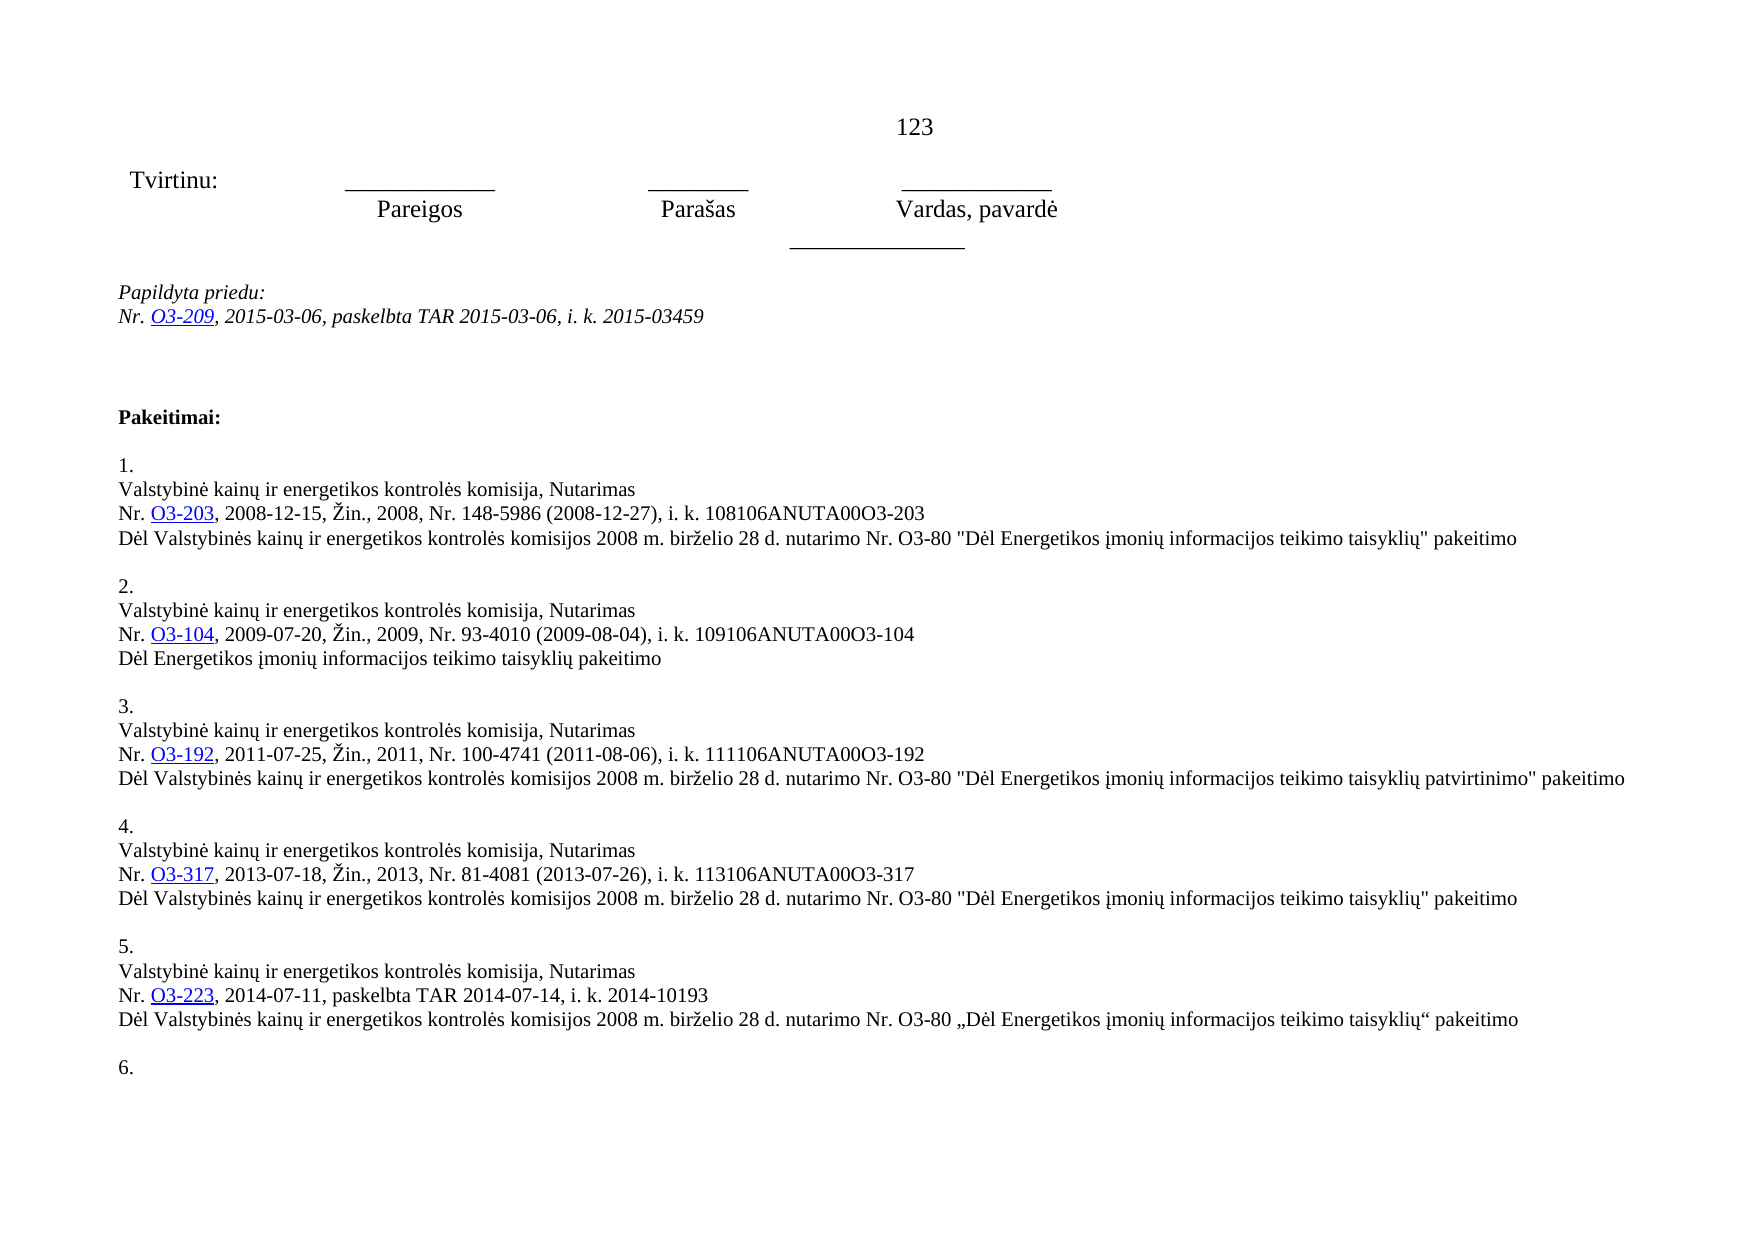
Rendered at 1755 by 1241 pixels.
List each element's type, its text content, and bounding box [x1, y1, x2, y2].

text 3. [118, 694, 1636, 718]
text Dėl Valstybinės kainų ir energetikos kontrolės komisijos 2008 m. birželio 28 d. nutarimo Nr. O3-80 "Dėl Energetikos įmonių informacijos teikimo taisyklių" pakeitimo [118, 886, 1636, 910]
text ______________ [118, 223, 1636, 251]
text Nr. O3-192, 2011-07-25, Žin., 2011, Nr. 100-4741 (2011-08-06), i. k. 111106ANUTA00O3-192 [118, 742, 1636, 766]
text Valstybinė kainų ir energetikos kontrolės komisija, Nutarimas [118, 958, 1636, 983]
text Papildyta priedu: [118, 280, 1636, 304]
text Valstybinė kainų ir energetikos kontrolės komisija, Nutarimas [118, 477, 1636, 501]
text Dėl Valstybinės kainų ir energetikos kontrolės komisijos 2008 m. birželio 28 d. nutarimo Nr. O3-80 "Dėl Energetikos įmonių informacijos teikimo taisyklių" pakeitimo [118, 525, 1636, 549]
text 1. [118, 453, 1636, 477]
text Pakeitimai: [118, 405, 1636, 429]
text Nr. O3-317, 2013-07-18, Žin., 2013, Nr. 81-4081 (2013-07-26), i. k. 113106ANUTA00O3-317 [118, 862, 1636, 886]
table_header ________ Parašas [565, 165, 831, 223]
table_header ____________ Vardas, pavardė [831, 165, 1122, 223]
text Dėl Valstybinės kainų ir energetikos kontrolės komisijos 2008 m. birželio 28 d. nutarimo Nr. O3-80 „Dėl Energetikos įmonių informacijos teikimo taisyklių“ pakeitimo [118, 1007, 1636, 1031]
text Nr. O3-209, 2015-03-06, paskelbta TAR 2015-03-06, i. k. 2015-03459 [118, 304, 1636, 328]
text 2. [118, 573, 1636, 598]
text Nr. O3-223, 2014-07-11, paskelbta TAR 2014-07-14, i. k. 2014-10193 [118, 983, 1636, 1007]
text Dėl Energetikos įmonių informacijos teikimo taisyklių pakeitimo [118, 646, 1636, 670]
text 4. [118, 814, 1636, 838]
text Nr. O3-104, 2009-07-20, Žin., 2009, Nr. 93-4010 (2009-08-04), i. k. 109106ANUTA00O3-104 [118, 622, 1636, 646]
text Valstybinė kainų ir energetikos kontrolės komisija, Nutarimas [118, 598, 1636, 622]
text Valstybinė kainų ir energetikos kontrolės komisija, Nutarimas [118, 838, 1636, 862]
text 6. [118, 1055, 1636, 1079]
table_header ____________ Pareigos [274, 165, 565, 223]
text Nr. O3-203, 2008-12-15, Žin., 2008, Nr. 148-5986 (2008-12-27), i. k. 108106ANUTA00O3-203 [118, 501, 1636, 525]
table_header Tvirtinu: [118, 165, 274, 223]
text Valstybinė kainų ir energetikos kontrolės komisija, Nutarimas [118, 718, 1636, 742]
text 5. [118, 934, 1636, 958]
text Dėl Valstybinės kainų ir energetikos kontrolės komisijos 2008 m. birželio 28 d. nutarimo Nr. O3-80 "Dėl Energetikos įmonių informacijos teikimo taisyklių patvirtinimo" pakeitimo [118, 766, 1636, 790]
